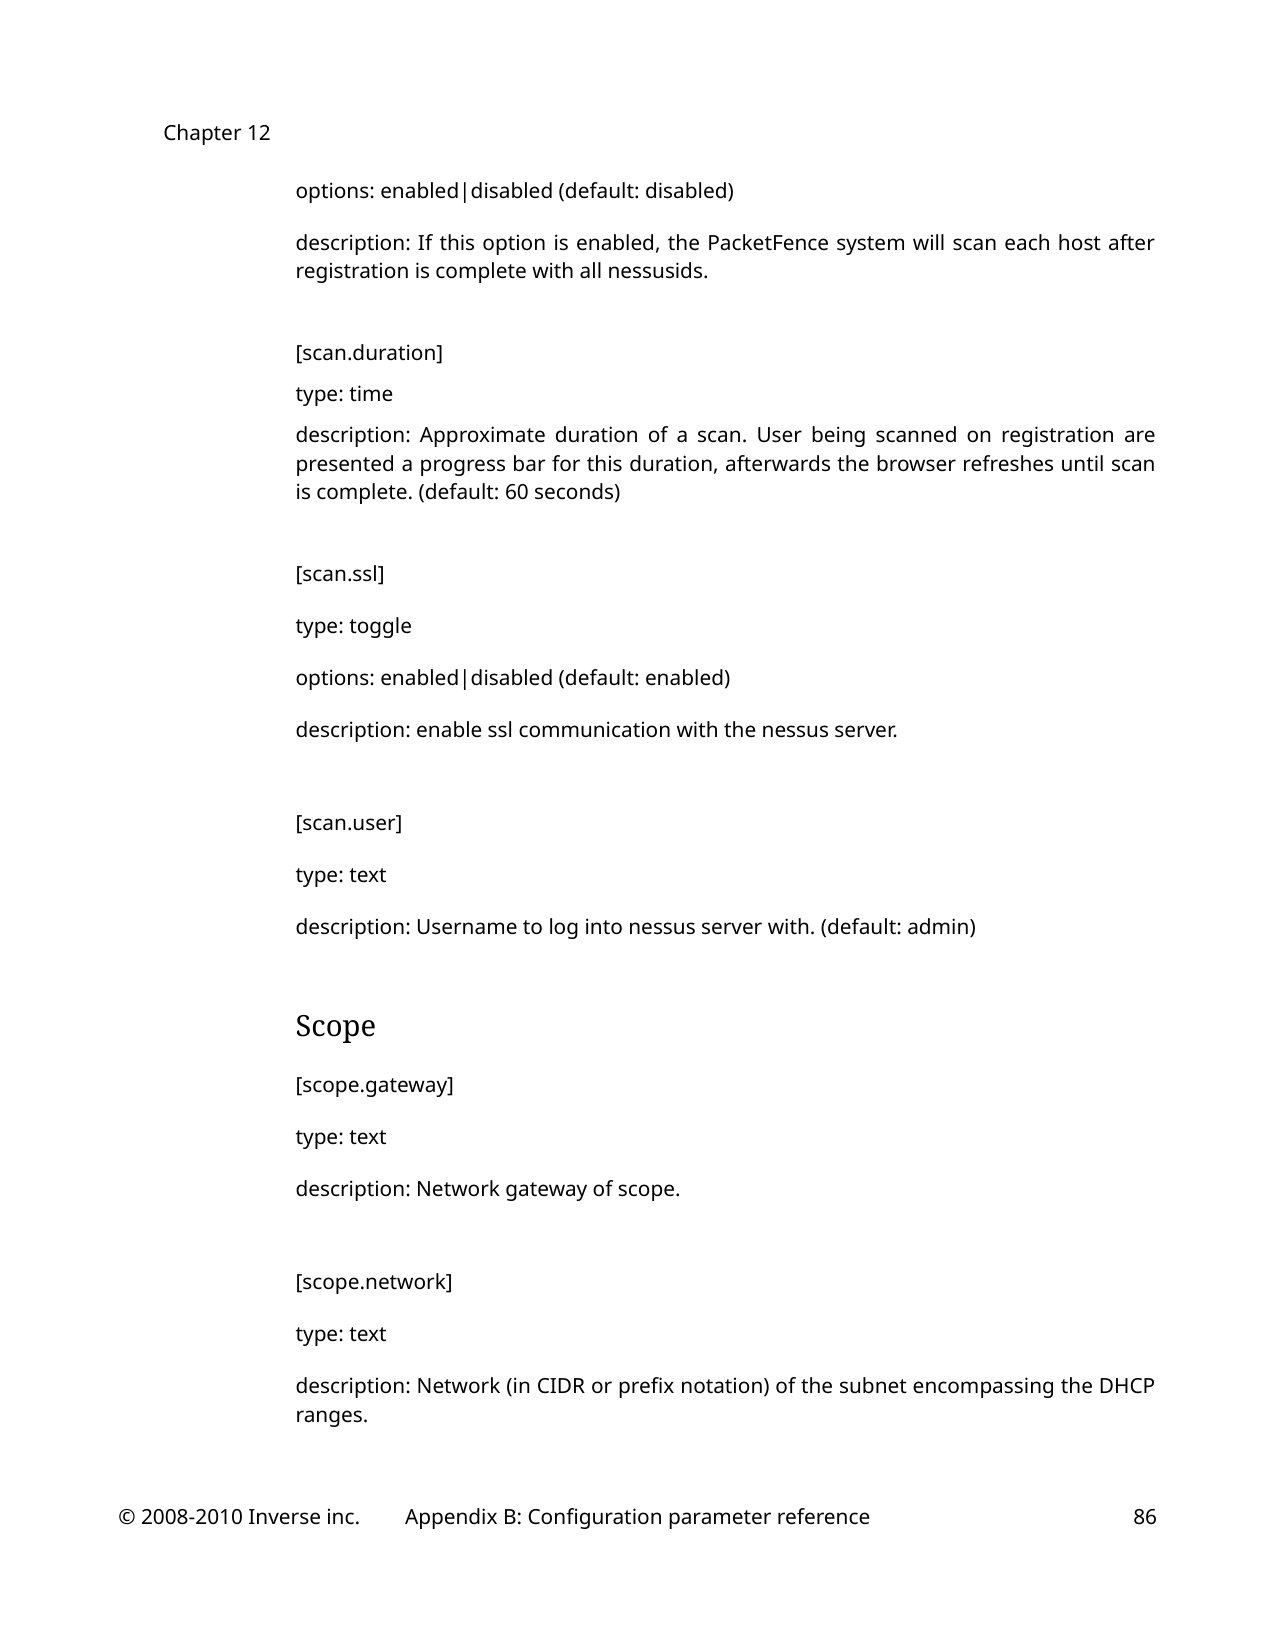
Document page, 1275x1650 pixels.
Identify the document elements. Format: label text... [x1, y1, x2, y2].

text description: Approximate duration of a scan. User being scanned on registration are presented a progress bar for this duration, afterwards the browser refreshes until scan is complete. (default: 60 seconds) [295, 420, 1157, 506]
text [scope.gateway] [295, 1070, 1157, 1098]
text type: text [295, 1319, 1157, 1348]
text [scan.ssl] [295, 559, 1157, 587]
text description: enable ssl communication with the nessus server. [295, 715, 1157, 744]
text type: text [295, 860, 1157, 889]
text description: Network (in CIDR or prefix notation) of the subnet encompassing the DHCP ranges. [295, 1371, 1157, 1428]
subtitle Scope [295, 1006, 1157, 1045]
text description: Network gateway of scope. [295, 1174, 1157, 1203]
text options: enabled|disabled (default: enabled) [295, 663, 1157, 692]
text type: time [295, 379, 1157, 408]
text type: toggle [295, 611, 1157, 639]
text type: text [295, 1122, 1157, 1151]
text [scope.network] [295, 1267, 1157, 1296]
text options: enabled|disabled (default: disabled) [295, 176, 1157, 204]
text [scan.user] [295, 808, 1157, 837]
text [scan.duration] [295, 338, 1157, 367]
text description: Username to log into nessus server with. (default: admin) [295, 912, 1157, 941]
text description: If this option is enabled, the PacketFence system will scan each host after registration is complete with all nessusids. [295, 228, 1157, 285]
